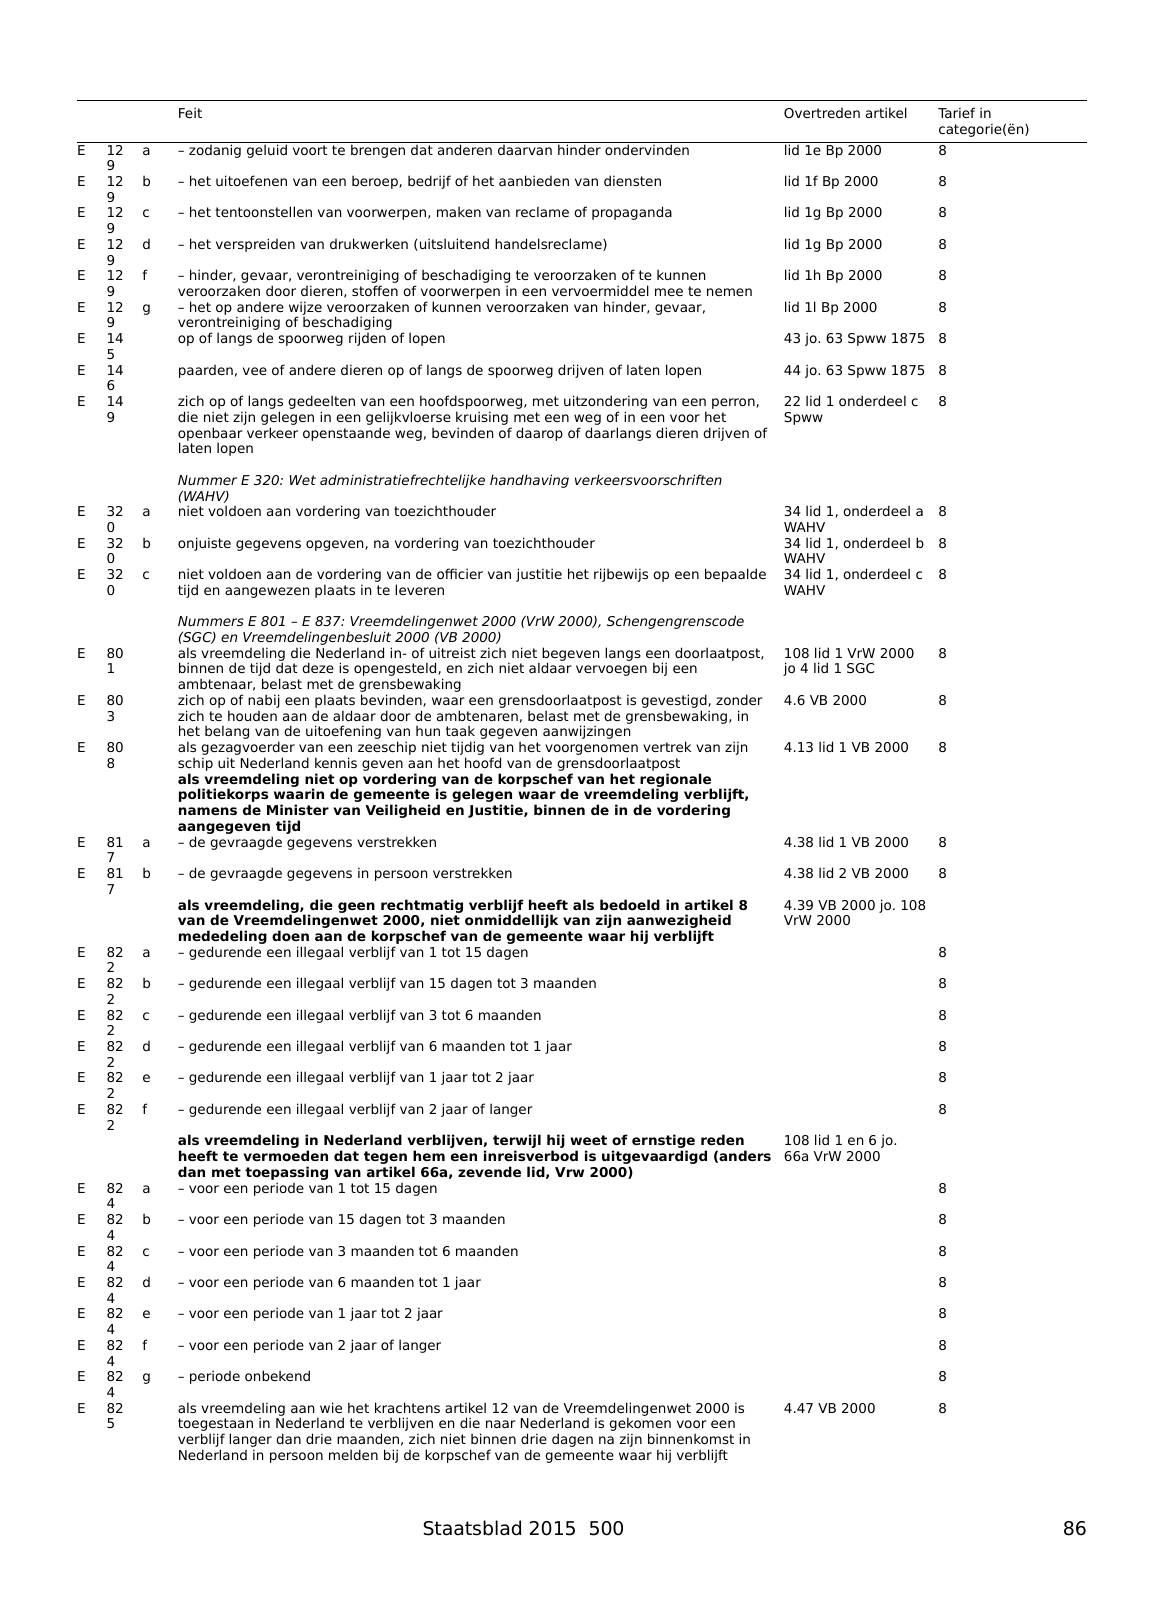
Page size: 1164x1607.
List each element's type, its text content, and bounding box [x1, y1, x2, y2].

table_header Overtreden artikel [778, 101, 932, 142]
table_header Tarief in categorie(ën) [932, 101, 1087, 142]
table_header [136, 101, 172, 142]
table_header [101, 101, 136, 142]
table_header Feit [172, 101, 778, 142]
table_header [77, 101, 101, 142]
